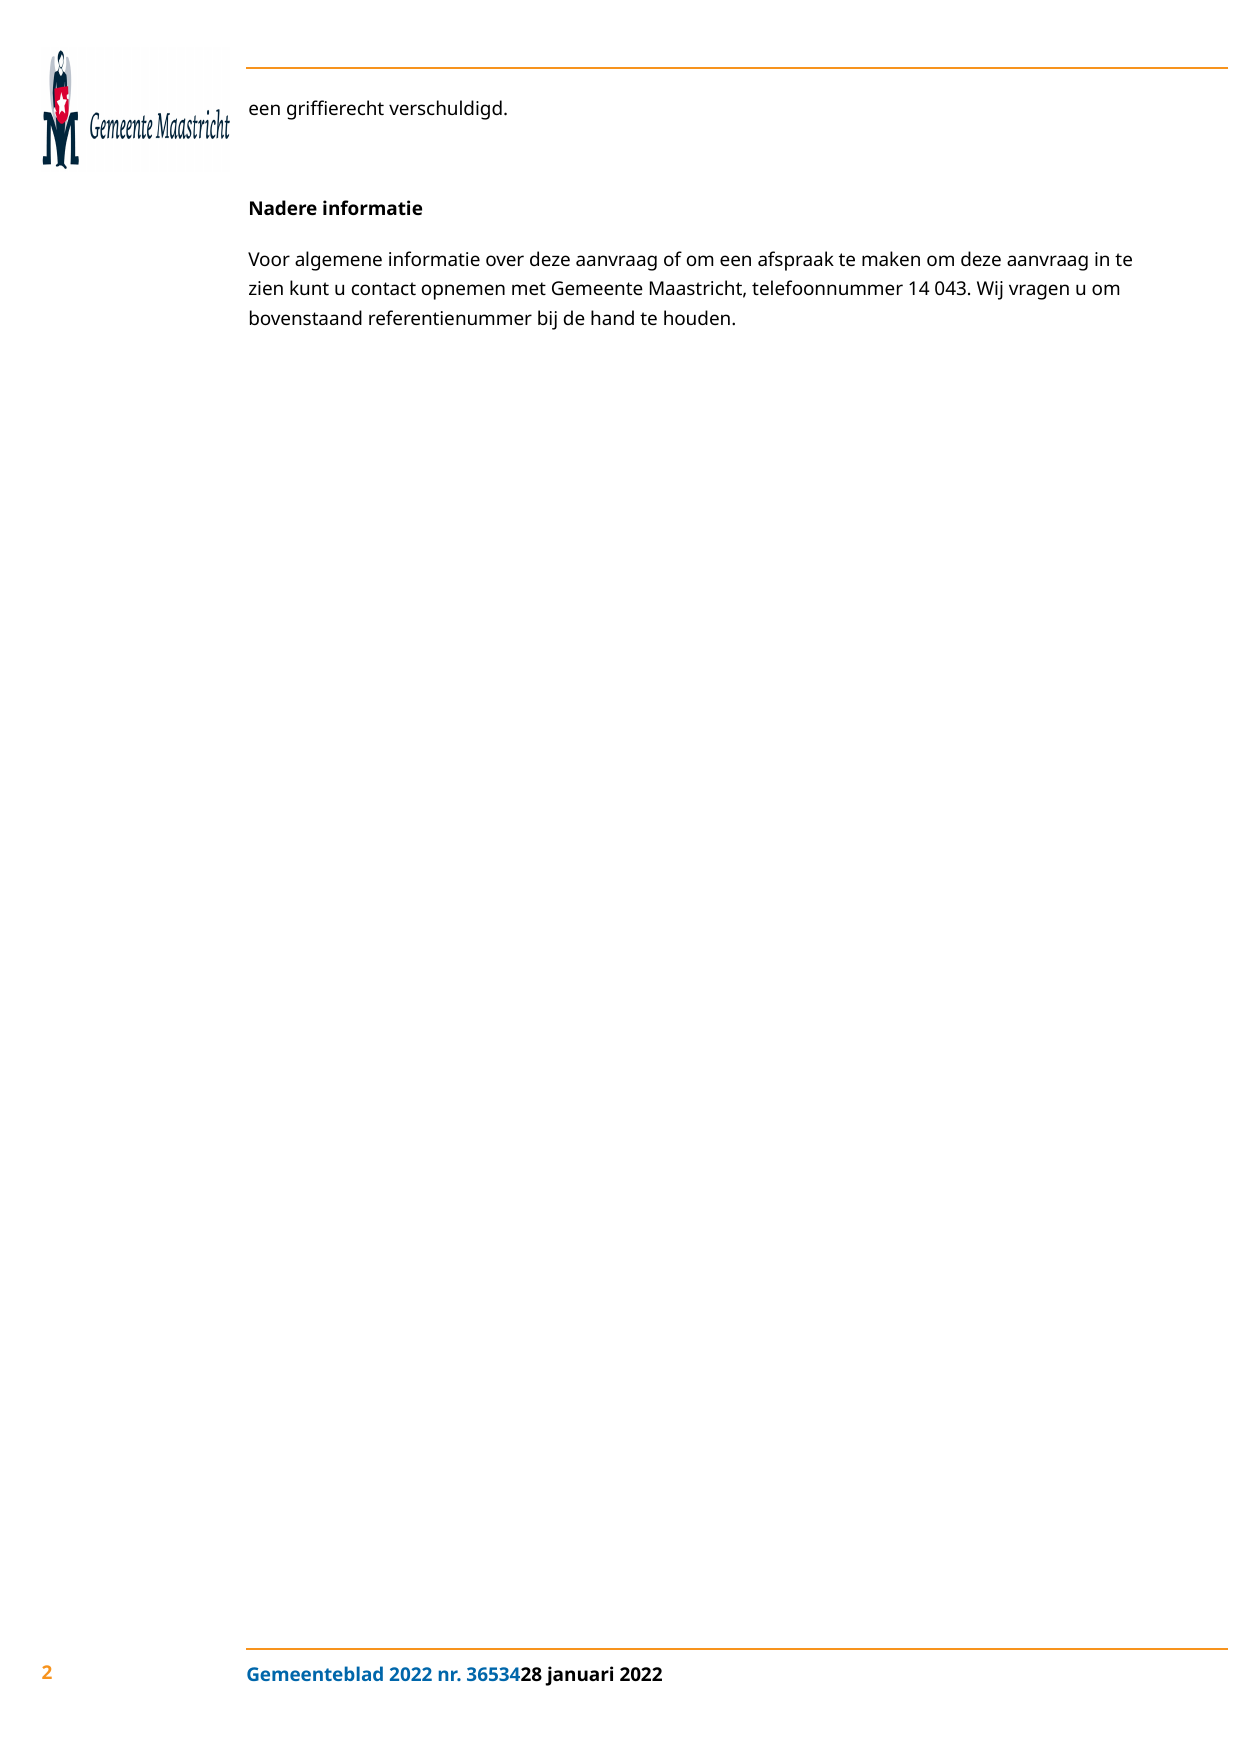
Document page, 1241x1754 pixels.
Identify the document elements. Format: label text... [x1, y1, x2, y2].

text Nadere informatie [248, 196, 1152, 221]
text Voor algemene informatie over deze aanvraag of om een afspraak te maken om deze aanvraag in te zien kunt u contact opnemen met Gemeente Maastricht, telefoonnummer 14 043. Wij vragen u om bovenstaand referentienummer bij de hand te houden. [248, 246, 1152, 331]
picture [41, 47, 231, 172]
text een griffierecht verschuldigd. [248, 95, 1152, 121]
